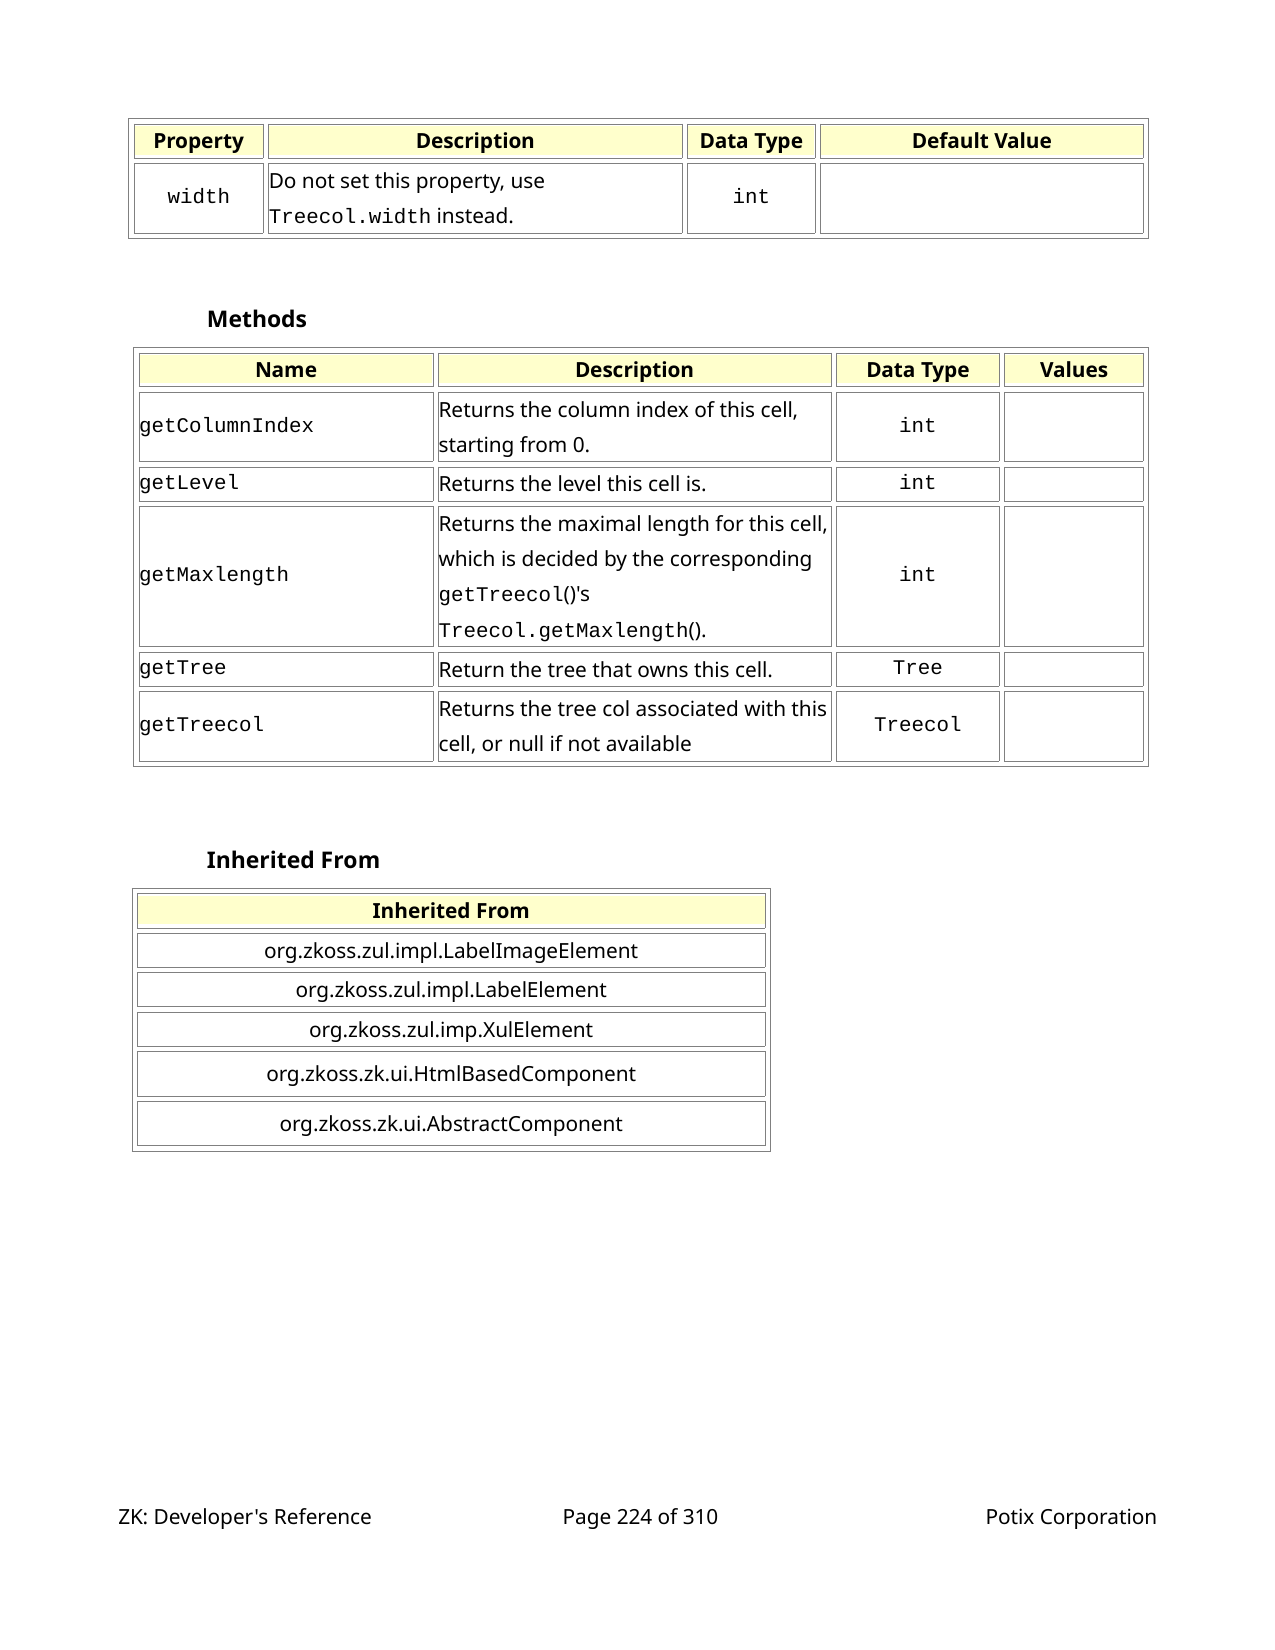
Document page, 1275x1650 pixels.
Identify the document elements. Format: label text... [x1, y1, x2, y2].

table_cell Tree [834, 646, 1002, 686]
table_cell Returns the level this cell is. [435, 461, 833, 501]
table_cell org.zkoss.zul.impl.LabelImageElement [134, 928, 768, 967]
table_cell Returns the maximal length for this cell, which is decided by the corresponding getTreecol()'s Treecol.getMaxlength(). [435, 501, 833, 646]
table_cell Do not set this property, use Treecol.width instead. [266, 158, 685, 233]
table_cell getLevel [136, 461, 435, 501]
table_cell org.zkoss.zk.ui.HtmlBasedComponent [134, 1046, 768, 1096]
table_cell [1002, 501, 1146, 646]
table_header Description [435, 348, 833, 386]
table_cell [1005, 692, 1143, 761]
table_cell Returns the column index of this cell, starting from 0. [435, 386, 833, 461]
table_cell int [834, 501, 1002, 646]
table_header Default Value [818, 119, 1146, 158]
table_cell [818, 158, 1146, 233]
subtitle Methods [207, 303, 1157, 334]
table_cell org.zkoss.zul.impl.LabelElement [134, 967, 768, 1006]
table_cell Return the tree that owns this cell. [435, 646, 833, 686]
table_cell Returns the tree col associated with this cell, or null if not available [435, 686, 833, 761]
subtitle Inherited From [207, 844, 1157, 875]
table_header Description [266, 119, 685, 158]
table_cell getMaxlength [136, 501, 435, 646]
table_header Name [136, 348, 435, 386]
table_cell getColumnIndex [136, 386, 435, 461]
table_cell getTree [136, 646, 435, 686]
table_cell [1002, 646, 1146, 686]
table_header Values [1002, 348, 1146, 386]
table_cell [1002, 461, 1146, 501]
table_cell org.zkoss.zk.ui.AbstractComponent [134, 1096, 768, 1145]
table_header Data Type [834, 348, 1002, 386]
table_cell [1002, 686, 1146, 761]
table_cell getTreecol [136, 686, 435, 761]
table_cell Treecol [834, 686, 1002, 761]
table_cell [1005, 507, 1143, 646]
table_cell width [131, 158, 266, 233]
table_cell [1005, 468, 1143, 501]
table_header Property [131, 119, 266, 158]
table_cell [1005, 393, 1143, 461]
table_header Data Type [685, 119, 817, 158]
table_cell int [834, 461, 1002, 501]
table_cell [1005, 653, 1143, 686]
table_cell int [834, 386, 1002, 461]
table_cell org.zkoss.zul.imp.XulElement [134, 1006, 768, 1046]
table_header Inherited From [134, 889, 768, 927]
table_cell [1002, 386, 1146, 461]
table_cell [821, 164, 1143, 233]
table_cell int [685, 158, 817, 233]
